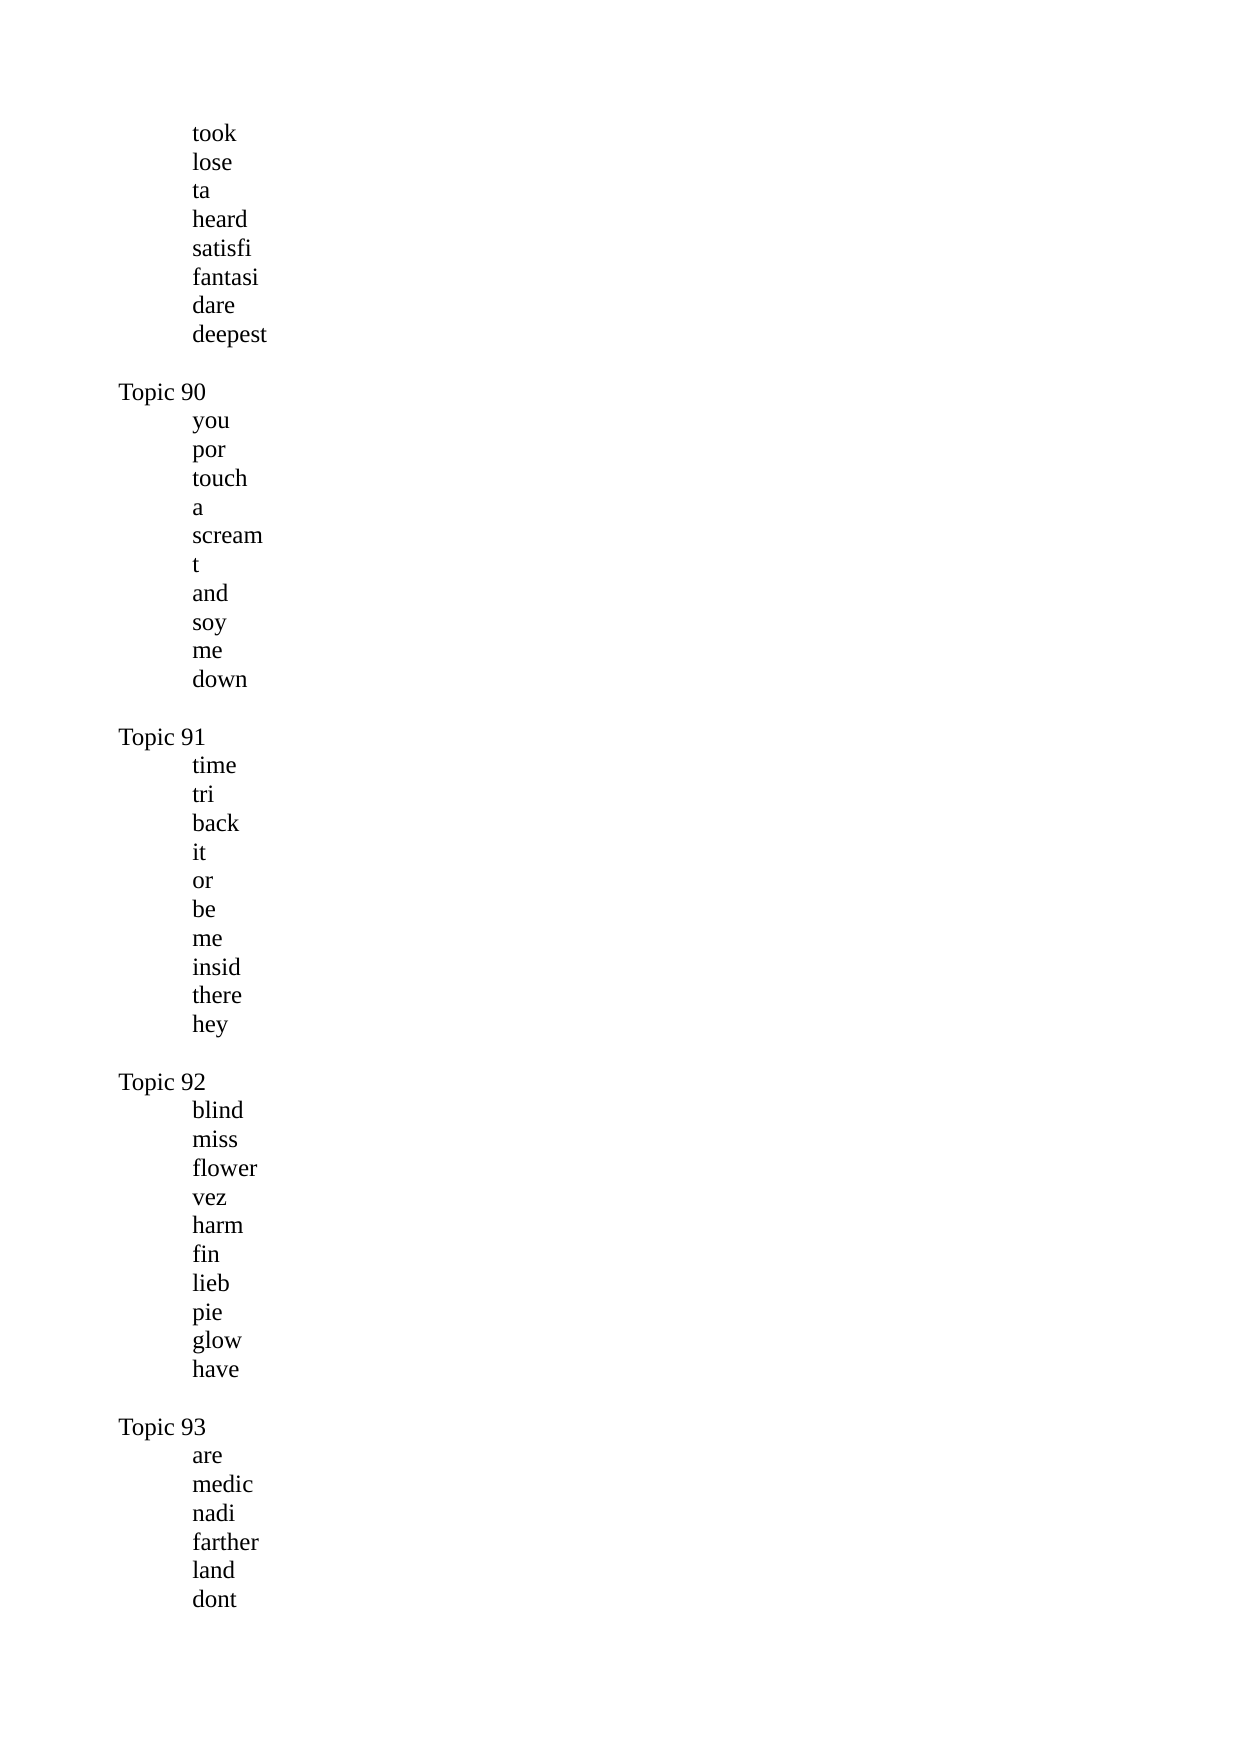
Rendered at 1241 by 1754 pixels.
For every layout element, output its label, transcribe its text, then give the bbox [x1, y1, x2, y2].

text t [118, 549, 1122, 578]
text flower [118, 1153, 1122, 1182]
text Topic 90 [118, 377, 1122, 406]
text Topic 93 [118, 1412, 1122, 1441]
text have [118, 1354, 1122, 1383]
text medic [118, 1469, 1122, 1498]
text nadi [118, 1498, 1122, 1527]
text took [118, 118, 1122, 147]
text and [118, 578, 1122, 607]
text lose [118, 147, 1122, 176]
text harm [118, 1211, 1122, 1239]
text scream [118, 521, 1122, 549]
text time [118, 751, 1122, 779]
text touch [118, 463, 1122, 492]
text there [118, 981, 1122, 1009]
text land [118, 1556, 1122, 1584]
text Topic 92 [118, 1067, 1122, 1096]
text lieb [118, 1268, 1122, 1297]
text blind [118, 1096, 1122, 1124]
text insid [118, 952, 1122, 981]
text me [118, 923, 1122, 952]
text hey [118, 1009, 1122, 1038]
text glow [118, 1326, 1122, 1354]
text back [118, 808, 1122, 837]
text por [118, 434, 1122, 463]
text deepest [118, 319, 1122, 348]
text me [118, 636, 1122, 664]
text farther [118, 1527, 1122, 1556]
text it [118, 837, 1122, 866]
text ta [118, 176, 1122, 204]
text pie [118, 1297, 1122, 1326]
text a [118, 492, 1122, 521]
text fantasi [118, 262, 1122, 291]
text Topic 91 [118, 722, 1122, 751]
text fin [118, 1239, 1122, 1268]
text miss [118, 1124, 1122, 1153]
text tri [118, 779, 1122, 808]
text or [118, 866, 1122, 894]
text dont [118, 1584, 1122, 1613]
text heard [118, 204, 1122, 233]
text soy [118, 607, 1122, 636]
text satisfi [118, 233, 1122, 262]
text dare [118, 291, 1122, 319]
text vez [118, 1182, 1122, 1211]
text down [118, 664, 1122, 693]
text you [118, 406, 1122, 434]
text are [118, 1441, 1122, 1469]
text be [118, 894, 1122, 923]
